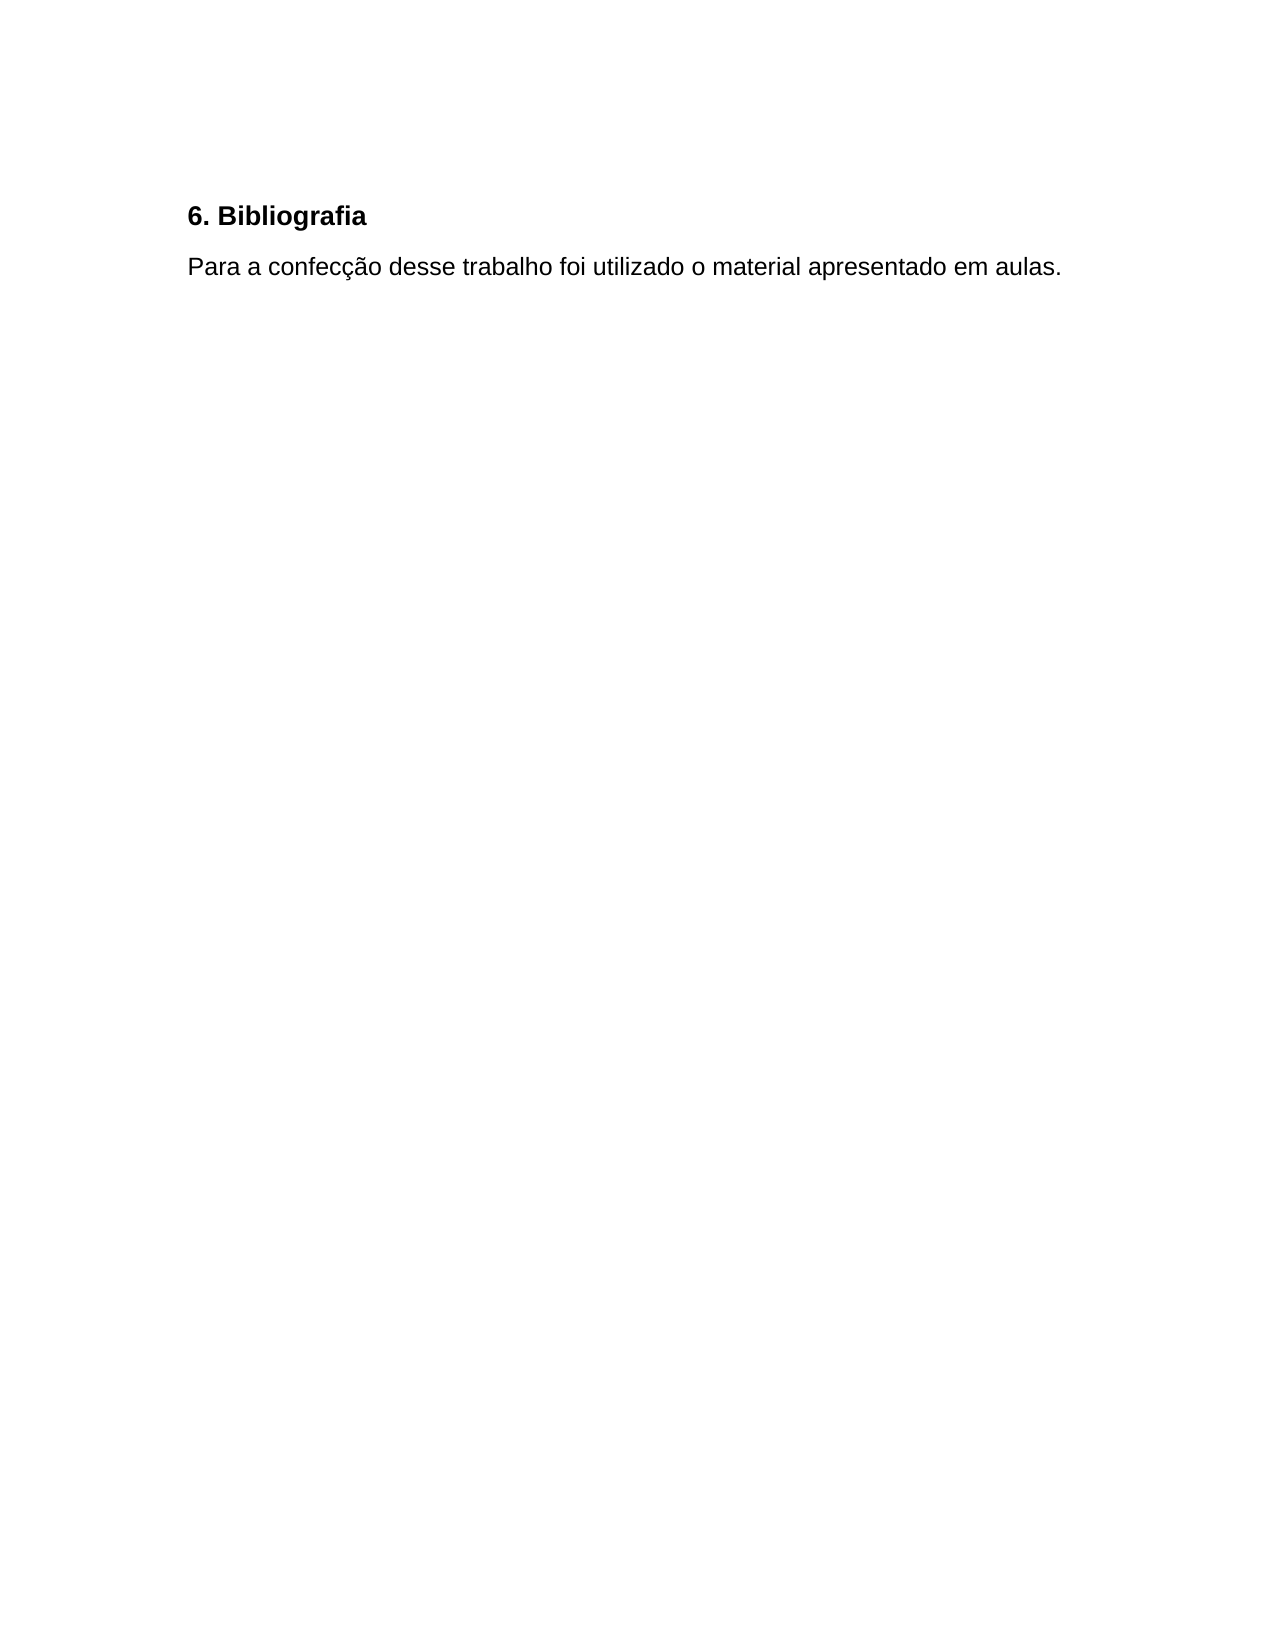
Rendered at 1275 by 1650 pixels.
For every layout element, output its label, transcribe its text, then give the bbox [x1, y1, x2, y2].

text 6. Bibliografia [187, 199, 1087, 231]
text Para a confecção desse trabalho foi utilizado o material apresentado em aulas. [187, 252, 1087, 280]
